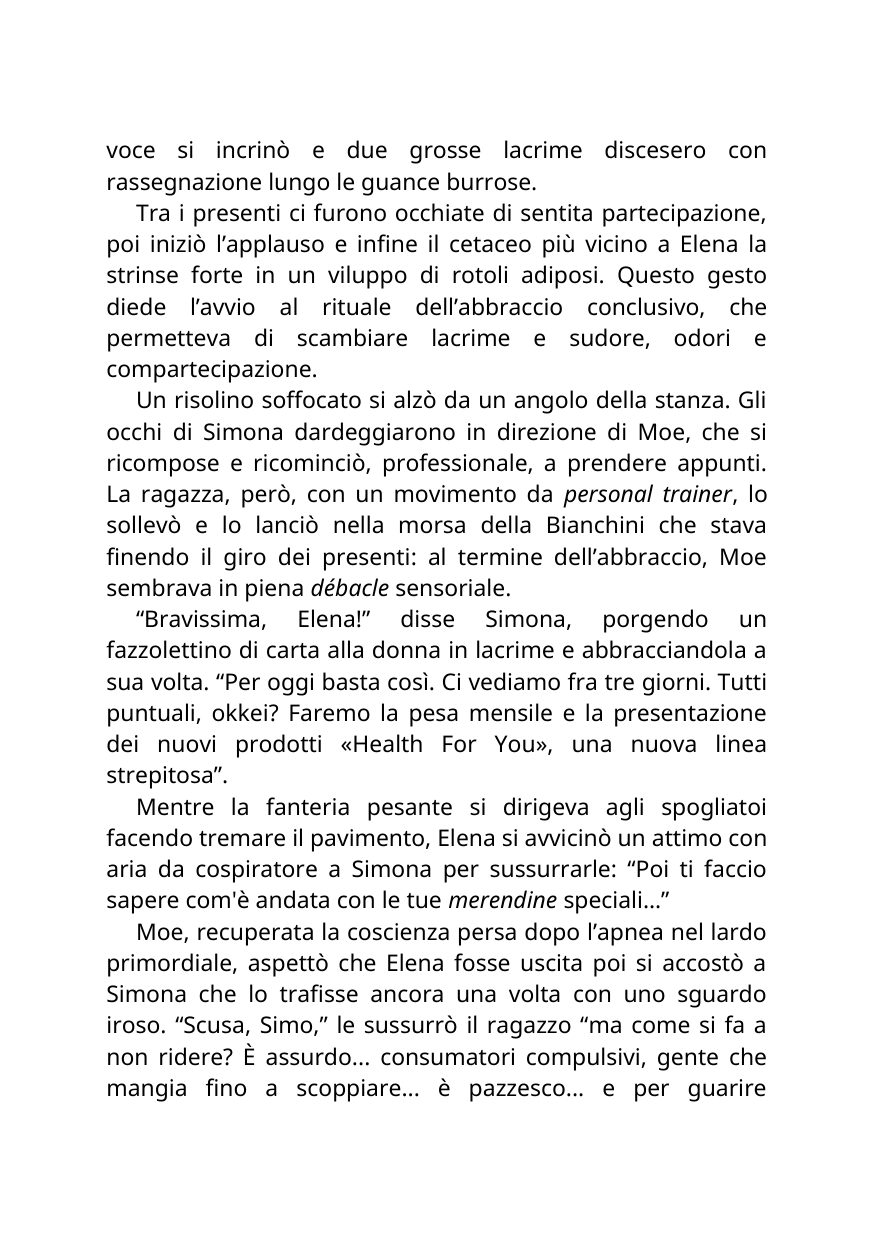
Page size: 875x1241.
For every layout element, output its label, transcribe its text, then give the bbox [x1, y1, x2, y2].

text Mentre la fanteria pesante si dirigeva agli spogliatoi facendo tremare il pavimento, Elena si avvicinò un attimo con aria da cospiratore a Simona per sussurrarle: “Poi ti faccio sapere com'è andata con le tue merendine speciali…” [106, 791, 768, 916]
text Un risolino soffocato si alzò da un angolo della stanza. Gli occhi di Simona dardeggiarono in direzione di Moe, che si ricompose e ricominciò, professionale, a prendere appunti. La ragazza, però, con un movimento da personal trainer, lo sollevò e lo lanciò nella morsa della Bianchini che stava finendo il giro dei presenti: al termine dell’abbraccio, Moe sembrava in piena débacle sensoriale. [106, 384, 768, 603]
text Tra i presenti ci furono occhiate di sentita partecipazione, poi iniziò l’applauso e infine il cetaceo più vicino a Elena la strinse forte in un viluppo di rotoli adiposi. Questo gesto diede l’avvio al rituale dell’abbraccio conclusivo, che permetteva di scambiare lacrime e sudore, odori e compartecipazione. [106, 197, 768, 384]
text voce si incrinò e due grosse lacrime discesero con rassegnazione lungo le guance burrose. [106, 134, 768, 197]
text Moe, recuperata la coscienza persa dopo l’apnea nel lardo primordiale, aspettò che Elena fosse uscita poi si accostò a Simona che lo trafisse ancora una volta con uno sguardo iroso. “Scusa, Simo,” le sussurrò il ragazzo “ma come si fa a non ridere? È assurdo... consumatori compulsivi, gente che mangia fino a scoppiare... è pazzesco... e per guarire [106, 916, 768, 1103]
text “Bravissima, Elena!” disse Simona, porgendo un fazzolettino di carta alla donna in lacrime e abbracciandola a sua volta. “Per oggi basta così. Ci vediamo fra tre giorni. Tutti puntuali, okkei? Faremo la pesa mensile e la presentazione dei nuovi prodotti «Health For You», una nuova linea strepitosa”. [106, 603, 768, 791]
